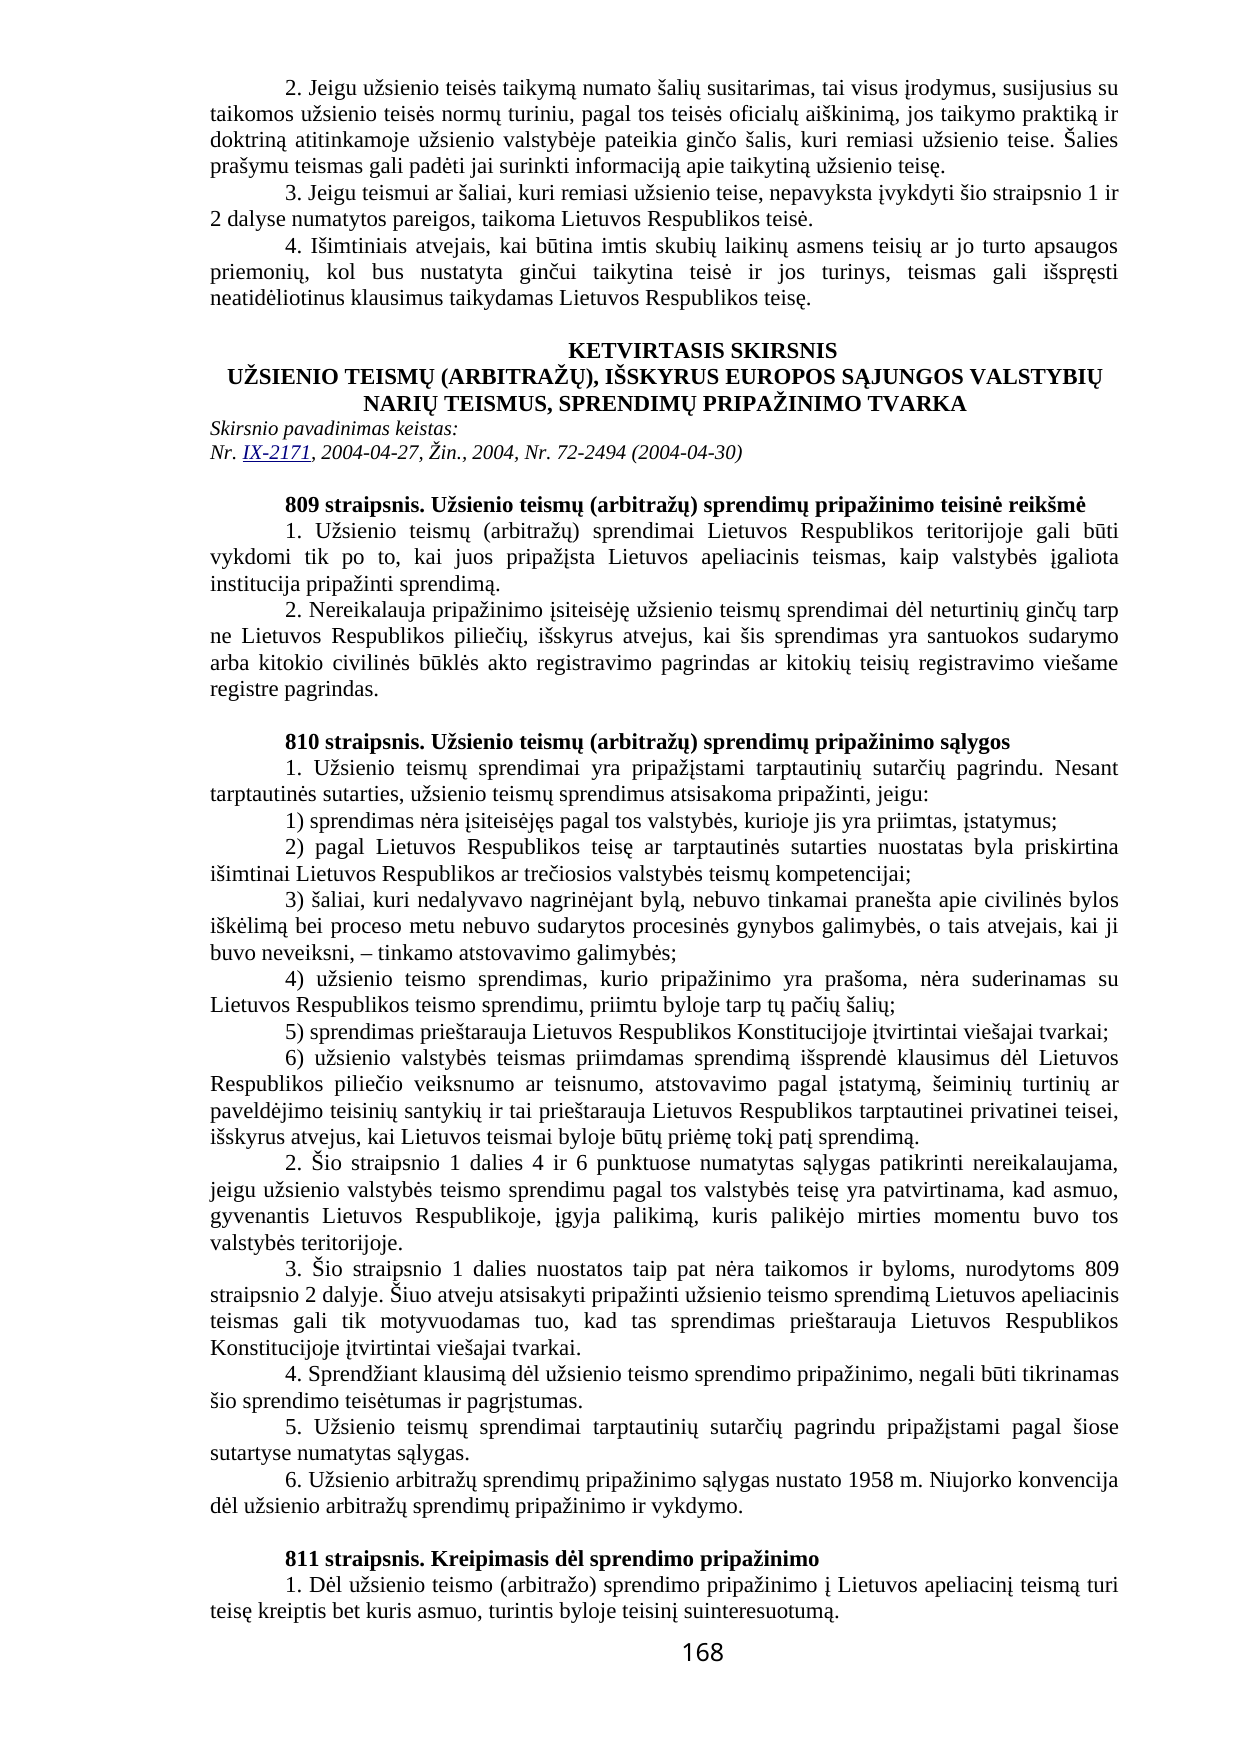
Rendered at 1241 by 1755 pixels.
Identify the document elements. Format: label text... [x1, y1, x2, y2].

text 1. Užsienio teismų sprendimai yra pripažįstami tarptautinių sutarčių pagrindu. Nesant tarptautinės sutarties, užsienio teismų sprendimus atsisakoma pripažinti, jeigu: [210, 754, 1120, 807]
text 3. Jeigu teismui ar šaliai, kuri remiasi užsienio teise, nepavyksta įvykdyti šio straipsnio 1 ir 2 dalyse numatytos pareigos, taikoma Lietuvos Respublikos teisė. [210, 179, 1120, 232]
text 3) šaliai, kuri nedalyvavo nagrinėjant bylą, nebuvo tinkamai pranešta apie civilinės bylos iškėlimą bei proceso metu nebuvo sudarytos procesinės gynybos galimybės, o tais atvejais, kai ji buvo neveiksni, – tinkamo atstovavimo galimybės; [210, 886, 1120, 965]
text 1. Užsienio teismų (arbitražų) sprendimai Lietuvos Respublikos teritorijoje gali būti vykdomi tik po to, kai juos pripažįsta Lietuvos apeliacinis teismas, kaip valstybės įgaliota institucija pripažinti sprendimą. [210, 517, 1120, 596]
text 1. Dėl užsienio teismo (arbitražo) sprendimo pripažinimo į Lietuvos apeliacinį teismą turi teisę kreiptis bet kuris asmuo, turintis byloje teisinį suinteresuotumą. [210, 1571, 1120, 1624]
text 4. Išimtiniais atvejais, kai būtina imtis skubių laikinų asmens teisių ar jo turto apsaugos priemonių, kol bus nustatyta ginčui taikytina teisė ir jos turinys, teismas gali išspręsti neatidėliotinus klausimus taikydamas Lietuvos Respublikos teisę. [210, 232, 1120, 311]
text 5. Užsienio teismų sprendimai tarptautinių sutarčių pagrindu pripažįstami pagal šiose sutartyse numatytas sąlygas. [210, 1413, 1120, 1466]
text 3. Šio straipsnio 1 dalies nuostatos taip pat nėra taikomos ir byloms, nurodytoms 809 straipsnio 2 dalyje. Šiuo atveju atsisakyti pripažinti užsienio teismo sprendimą Lietuvos apeliacinis teismas gali tik motyvuodamas tuo, kad tas sprendimas prieštarauja Lietuvos Respublikos Konstitucijoje įtvirtintai viešajai tvarkai. [210, 1255, 1120, 1360]
text 5) sprendimas prieštarauja Lietuvos Respublikos Konstitucijoje įtvirtintai viešajai tvarkai; [210, 1018, 1120, 1044]
text 2) pagal Lietuvos Respublikos teisę ar tarptautinės sutarties nuostatas byla priskirtina išimtinai Lietuvos Respublikos ar trečiosios valstybės teismų kompetencijai; [210, 833, 1120, 886]
text 810 straipsnis. Užsienio teismų (arbitražų) sprendimų pripažinimo sąlygos [210, 728, 1120, 754]
text Nr. IX-2171, 2004-04-27, Žin., 2004, Nr. 72-2494 (2004-04-30) [210, 440, 1120, 464]
text 4) užsienio teismo sprendimas, kurio pripažinimo yra prašoma, nėra suderinamas su Lietuvos Respublikos teismo sprendimu, priimtu byloje tarp tų pačių šalių; [210, 965, 1120, 1018]
text 809 straipsnis. Užsienio teismų (arbitražų) sprendimų pripažinimo teisinė reikšmė [285, 491, 1120, 517]
text 2. Šio straipsnio 1 dalies 4 ir 6 punktuose numatytas sąlygas patikrinti nereikalaujama, jeigu užsienio valstybės teismo sprendimu pagal tos valstybės teisę yra patvirtinama, kad asmuo, gyvenantis Lietuvos Respublikoje, įgyja palikimą, kuris palikėjo mirties momentu buvo tos valstybės teritorijoje. [210, 1149, 1120, 1255]
text 6) užsienio valstybės teismas priimdamas sprendimą išsprendė klausimus dėl Lietuvos Respublikos piliečio veiksnumo ar teisnumo, atstovavimo pagal įstatymą, šeiminių turtinių ar paveldėjimo teisinių santykių ir tai prieštarauja Lietuvos Respublikos tarptautinei privatinei teisei, išskyrus atvejus, kai Lietuvos teismai byloje būtų priėmę tokį patį sprendimą. [210, 1044, 1120, 1149]
text 6. Užsienio arbitražų sprendimų pripažinimo sąlygas nustato 1958 m. Niujorko konvencija dėl užsienio arbitražų sprendimų pripažinimo ir vykdymo. [210, 1466, 1120, 1518]
text 4. Sprendžiant klausimą dėl užsienio teismo sprendimo pripažinimo, negali būti tikrinamas šio sprendimo teisėtumas ir pagrįstumas. [210, 1360, 1120, 1413]
text 1) sprendimas nėra įsiteisėjęs pagal tos valstybės, kurioje jis yra priimtas, įstatymus; [210, 807, 1120, 833]
text 811 straipsnis. Kreipimasis dėl sprendimo pripažinimo [210, 1545, 1120, 1571]
text 2. Jeigu užsienio teisės taikymą numato šalių susitarimas, tai visus įrodymus, susijusius su taikomos užsienio teisės normų turiniu, pagal tos teisės oficialų aiškinimą, jos taikymo praktiką ir doktriną atitinkamoje užsienio valstybėje pateikia ginčo šalis, kuri remiasi užsienio teise. Šalies prašymu teismas gali padėti jai surinkti informaciją apie taikytiną užsienio teisę. [210, 73, 1120, 179]
text 2. Nereikalauja pripažinimo įsiteisėję užsienio teismų sprendimai dėl neturtinių ginčų tarp ne Lietuvos Respublikos piliečių, išskyrus atvejus, kai šis sprendimas yra santuokos sudarymo arba kitokio civilinės būklės akto registravimo pagrindas ar kitokių teisių registravimo viešame registre pagrindas. [210, 596, 1120, 701]
text UŽSIENIO TEISMŲ (ARBITRAŽŲ), IŠSKYRUS EUROPOS SĄJUNGOS VALSTYBIŲ NARIŲ TEISMUS, SPRENDIMŲ PRIPAŽINIMO TVARKA [210, 363, 1120, 416]
text Skirsnio pavadinimas keistas: [210, 416, 1120, 440]
text KETVIRTASIS SKIRSNIS [210, 337, 1120, 363]
